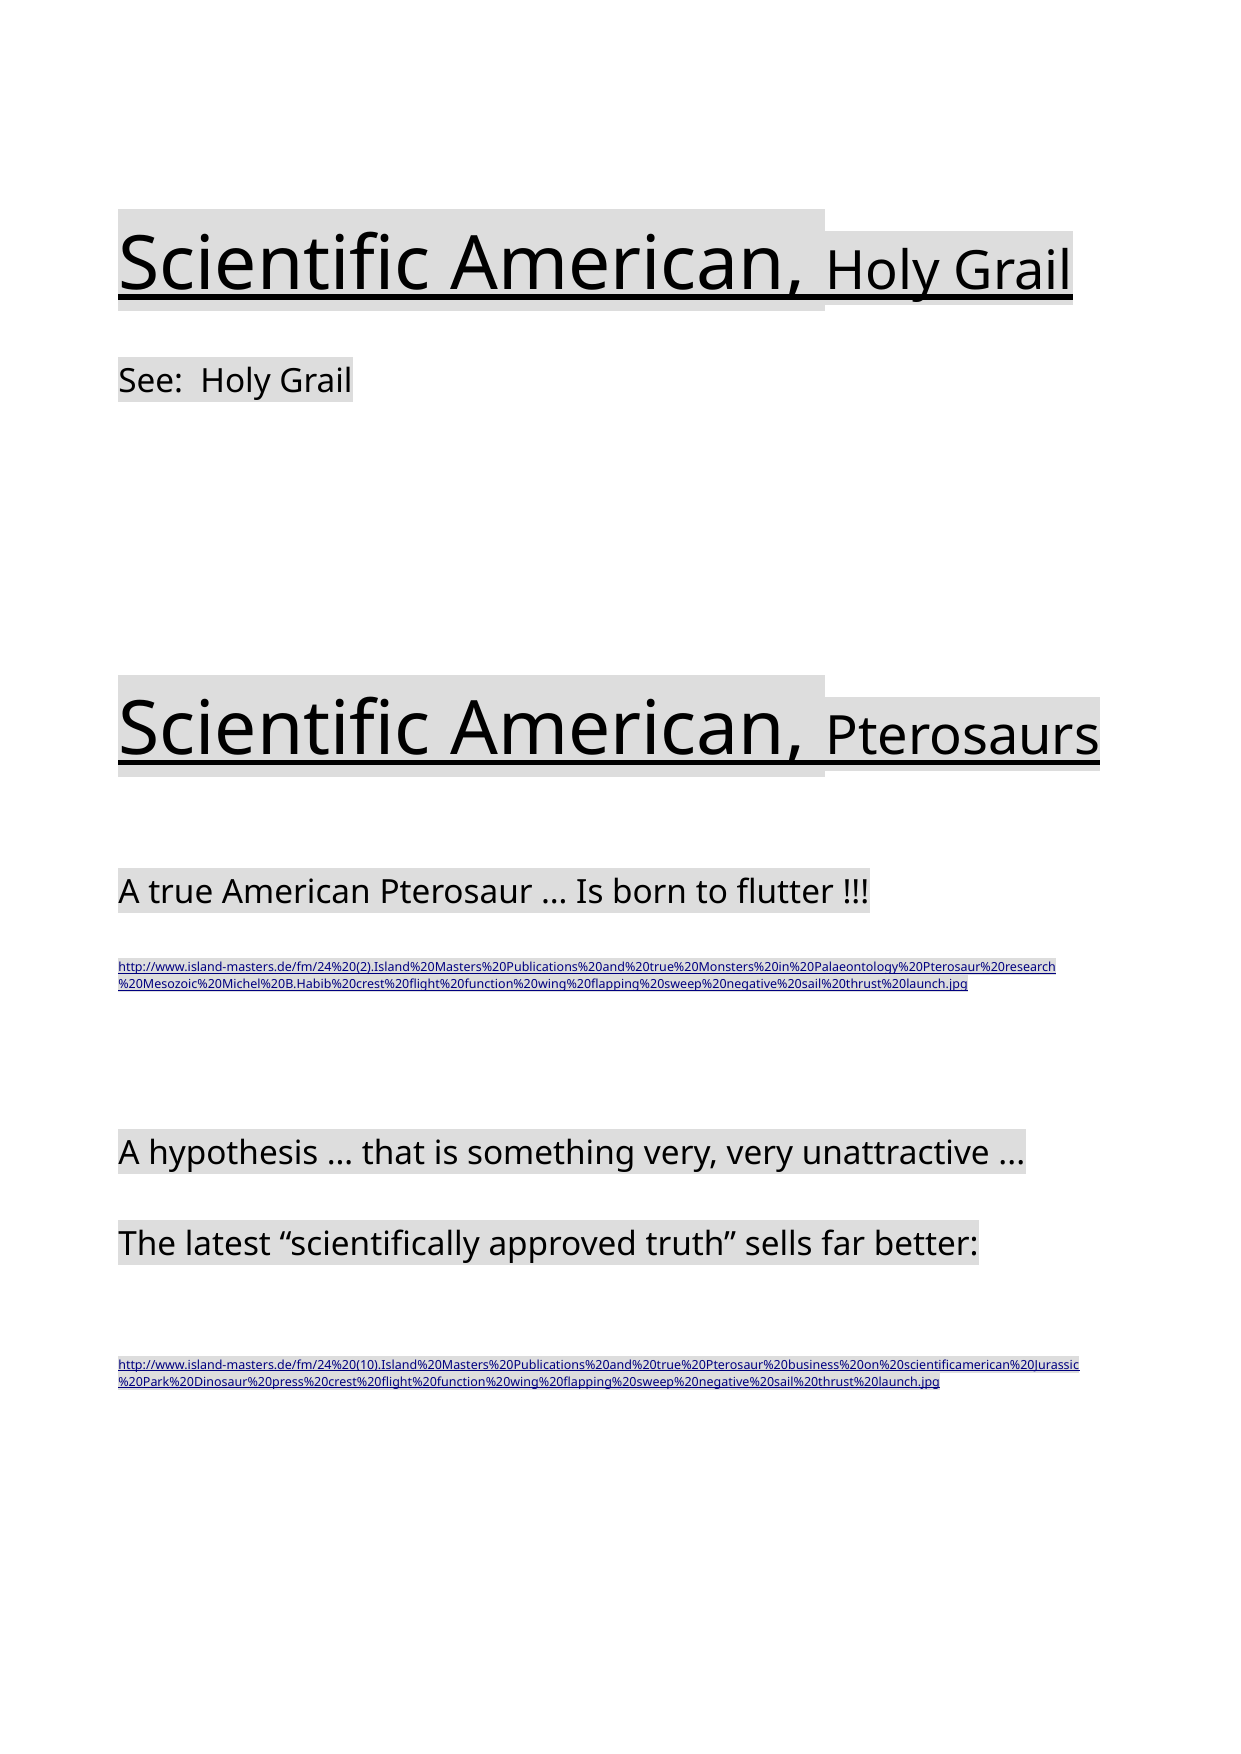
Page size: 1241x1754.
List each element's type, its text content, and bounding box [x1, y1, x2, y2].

text http://www.island-masters.de/fm/24%20(2).Island%20Masters%20Publications%20and%20true%20Monsters%20in%20Palaeontology%20Pterosaur%20research%20Mesozoic%20Michel%20B.Habib%20crest%20flight%20function%20wing%20flapping%20sweep%20negative%20sail%20thrust%20launch.jpg [118, 958, 1122, 992]
text A hypothesis … that is something very, very unattractive ... [118, 1129, 1122, 1174]
text A true American Pterosaur … Is born to flutter !!! [118, 867, 1122, 913]
text Scientific American, Holy Grail [118, 209, 1122, 311]
text Scientific American, Pterosaurs [118, 674, 1122, 777]
text http://www.island-masters.de/fm/24%20(10).Island%20Masters%20Publications%20and%20true%20Pterosaur%20business%20on%20scientificamerican%20Jurassic%20Park%20Dinosaur%20press%20crest%20flight%20function%20wing%20flapping%20sweep%20negative%20sail%20thrust%20launch.jpg [118, 1356, 1122, 1390]
text See: Holy Grail [118, 357, 1122, 402]
text The latest “scientifically approved truth” sells far better: [118, 1219, 1122, 1265]
